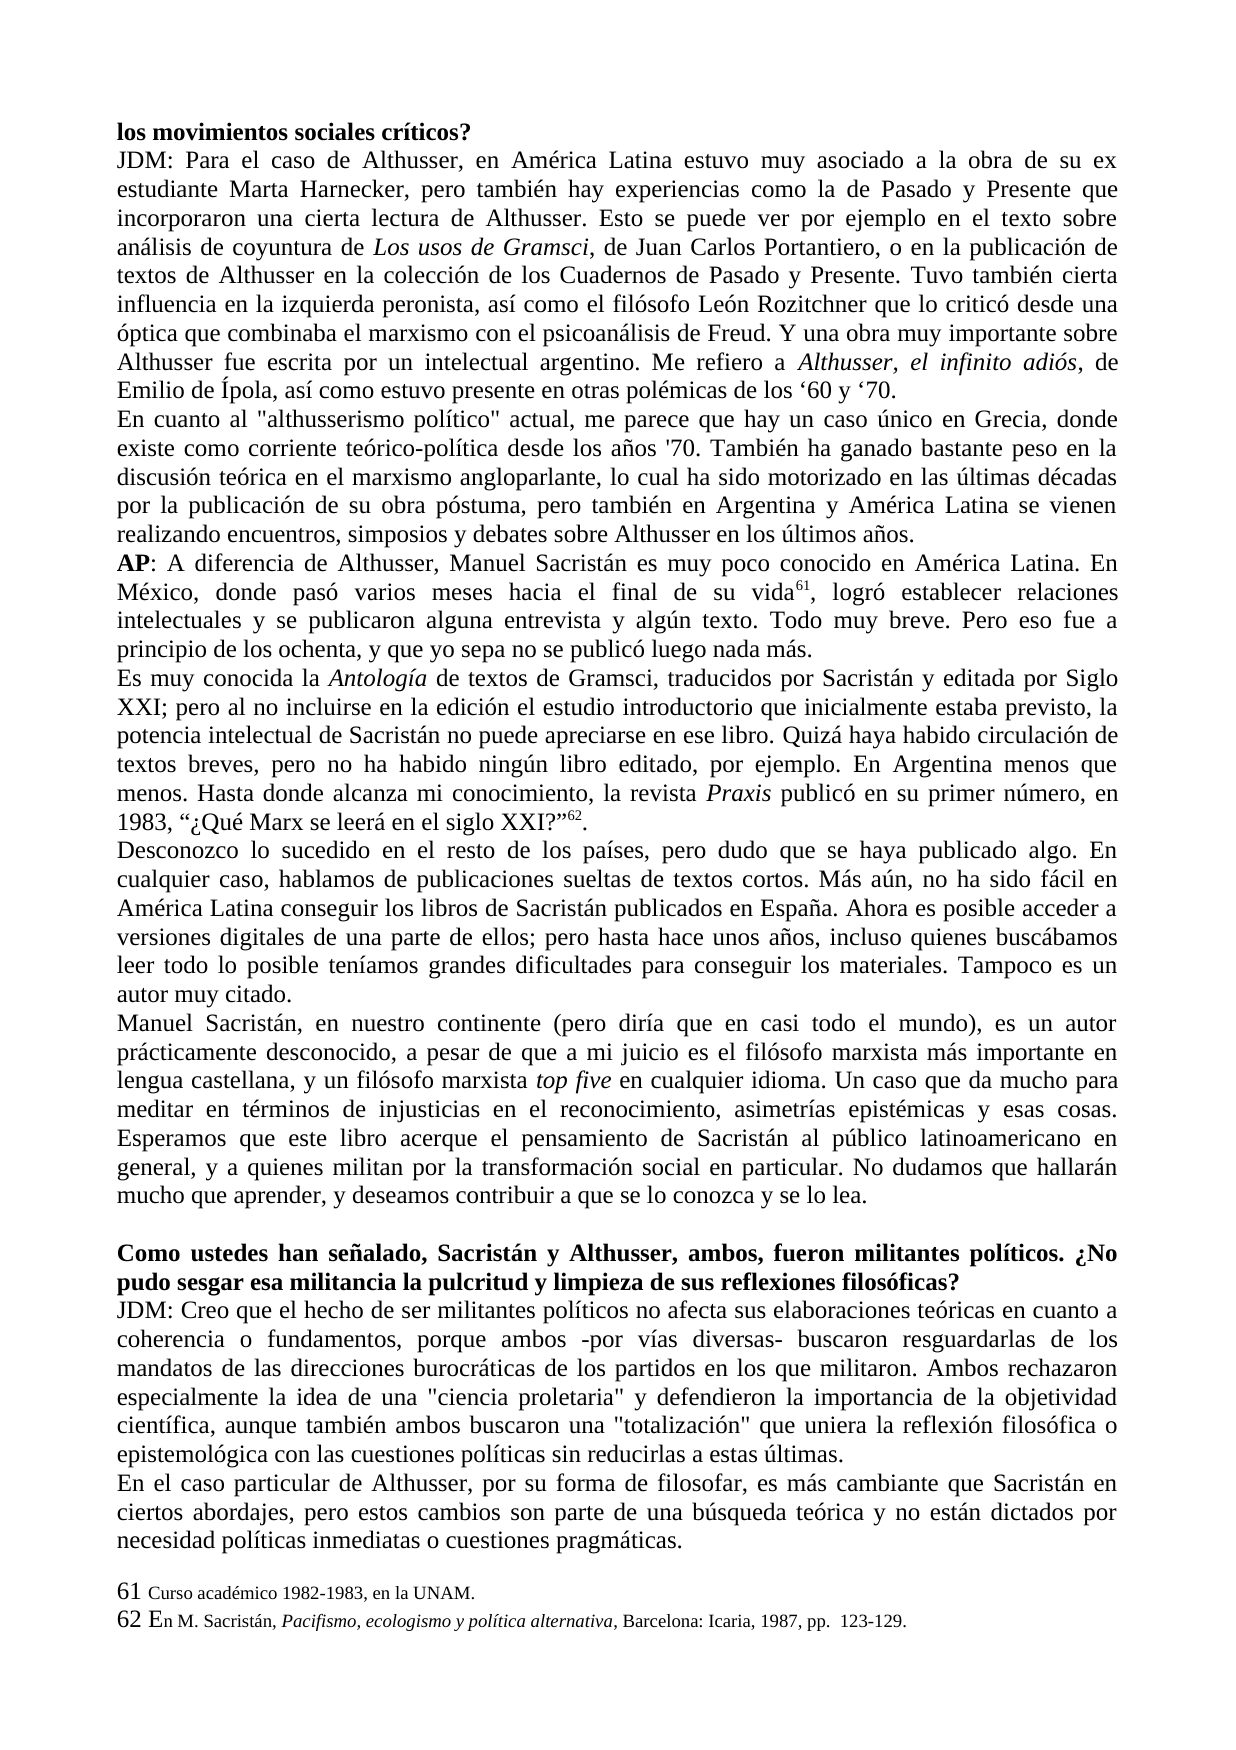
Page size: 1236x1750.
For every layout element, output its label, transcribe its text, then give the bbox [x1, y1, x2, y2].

text JDM: Creo que el hecho de ser militantes políticos no afecta sus elaboraciones teóricas en cuanto a coherencia o fundamentos, porque ambos -por vías diversas- buscaron resguardarlas de los mandatos de las direcciones burocráticas de los partidos en los que militaron. Ambos rechazaron especialmente la idea de una "ciencia proletaria" y defendieron la importancia de la objetividad científica, aunque también ambos buscaron una "totalización" que uniera la reflexión filosófica o epistemológica con las cuestiones políticas sin reducirlas a estas últimas. [117, 1295, 1119, 1468]
text Como ustedes han señalado, Sacristán y Althusser, ambos, fueron militantes políticos. ¿No pudo sesgar esa militancia la pulcritud y limpieza de sus reflexiones filosóficas? [117, 1238, 1119, 1295]
text AP: A diferencia de Althusser, Manuel Sacristán es muy poco conocido en América Latina. En México, donde pasó varios meses hacia el final de su vida, logró establecer relaciones intelectuales y se publicaron alguna entrevista y algún texto. Todo muy breve. Pero eso fue a principio de los ochenta, y que yo sepa no se publicó luego nada más. [117, 548, 1119, 663]
text Manuel Sacristán, en nuestro continente (pero diría que en casi todo el mundo), es un autor prácticamente desconocido, a pesar de que a mi juicio es el filósofo marxista más importante en lengua castellana, y un filósofo marxista top five en cualquier idioma. Un caso que da mucho para meditar en términos de injusticias en el reconocimiento, asimetrías epistémicas y esas cosas. Esperamos que este libro acerque el pensamiento de Sacristán al público latinoamericano en general, y a quienes militan por la transformación social en particular. No dudamos que hallarán mucho que aprender, y deseamos contribuir a que se lo conozca y se lo lea. [117, 1008, 1119, 1209]
text Es muy conocida la Antología de textos de Gramsci, traducidos por Sacristán y editada por Siglo XXI; pero al no incluirse en la edición el estudio introductorio que inicialmente estaba previsto, la potencia intelectual de Sacristán no puede apreciarse en ese libro. Quizá haya habido circulación de textos breves, pero no ha habido ningún libro editado, por ejemplo. En Argentina menos que menos. Hasta donde alcanza mi conocimiento, la revista Praxis publicó en su primer número, en 1983, “¿Qué Marx se leerá en el siglo XXI?”. [117, 663, 1119, 835]
text En M. Sacristán, Pacifismo, ecologismo y política alternativa, Barcelona: Icaria, 1987, pp. 123-129. [117, 1604, 1119, 1633]
text En el caso particular de Althusser, por su forma de filosofar, es más cambiante que Sacristán en ciertos abordajes, pero estos cambios son parte de una búsqueda teórica y no están dictados por necesidad políticas inmediatas o cuestiones pragmáticas. [117, 1468, 1119, 1554]
text Desconozco lo sucedido en el resto de los países, pero dudo que se haya publicado algo. En cualquier caso, hablamos de publicaciones sueltas de textos cortos. Más aún, no ha sido fácil en América Latina conseguir los libros de Sacristán publicados en España. Ahora es posible acceder a versiones digitales de una parte de ellos; pero hasta hace unos años, incluso quienes buscábamos leer todo lo posible teníamos grandes dificultades para conseguir los materiales. Tampoco es un autor muy citado. [117, 835, 1119, 1008]
text En cuanto al "althusserismo político" actual, me parece que hay un caso único en Grecia, donde existe como corriente teórico-política desde los años '70. También ha ganado bastante peso en la discusión teórica en el marxismo angloparlante, lo cual ha sido motorizado en las últimas décadas por la publicación de su obra póstuma, pero también en Argentina y América Latina se vienen realizando encuentros, simposios y debates sobre Althusser en los últimos años. [117, 404, 1119, 548]
text los movimientos sociales críticos? [117, 117, 1119, 145]
text JDM: Para el caso de Althusser, en América Latina estuvo muy asociado a la obra de su ex estudiante Marta Harnecker, pero también hay experiencias como la de Pasado y Presente que incorporaron una cierta lectura de Althusser. Esto se puede ver por ejemplo en el texto sobre análisis de coyuntura de Los usos de Gramsci, de Juan Carlos Portantiero, o en la publicación de textos de Althusser en la colección de los Cuadernos de Pasado y Presente. Tuvo también cierta influencia en la izquierda peronista, así como el filósofo León Rozitchner que lo criticó desde una óptica que combinaba el marxismo con el psicoanálisis de Freud. Y una obra muy importante sobre Althusser fue escrita por un intelectual argentino. Me refiero a Althusser, el infinito adiós, de Emilio de Ípola, así como estuvo presente en otras polémicas de los ‘60 y ‘70. [117, 145, 1119, 404]
text Curso académico 1982-1983, en la UNAM. [117, 1576, 1119, 1604]
